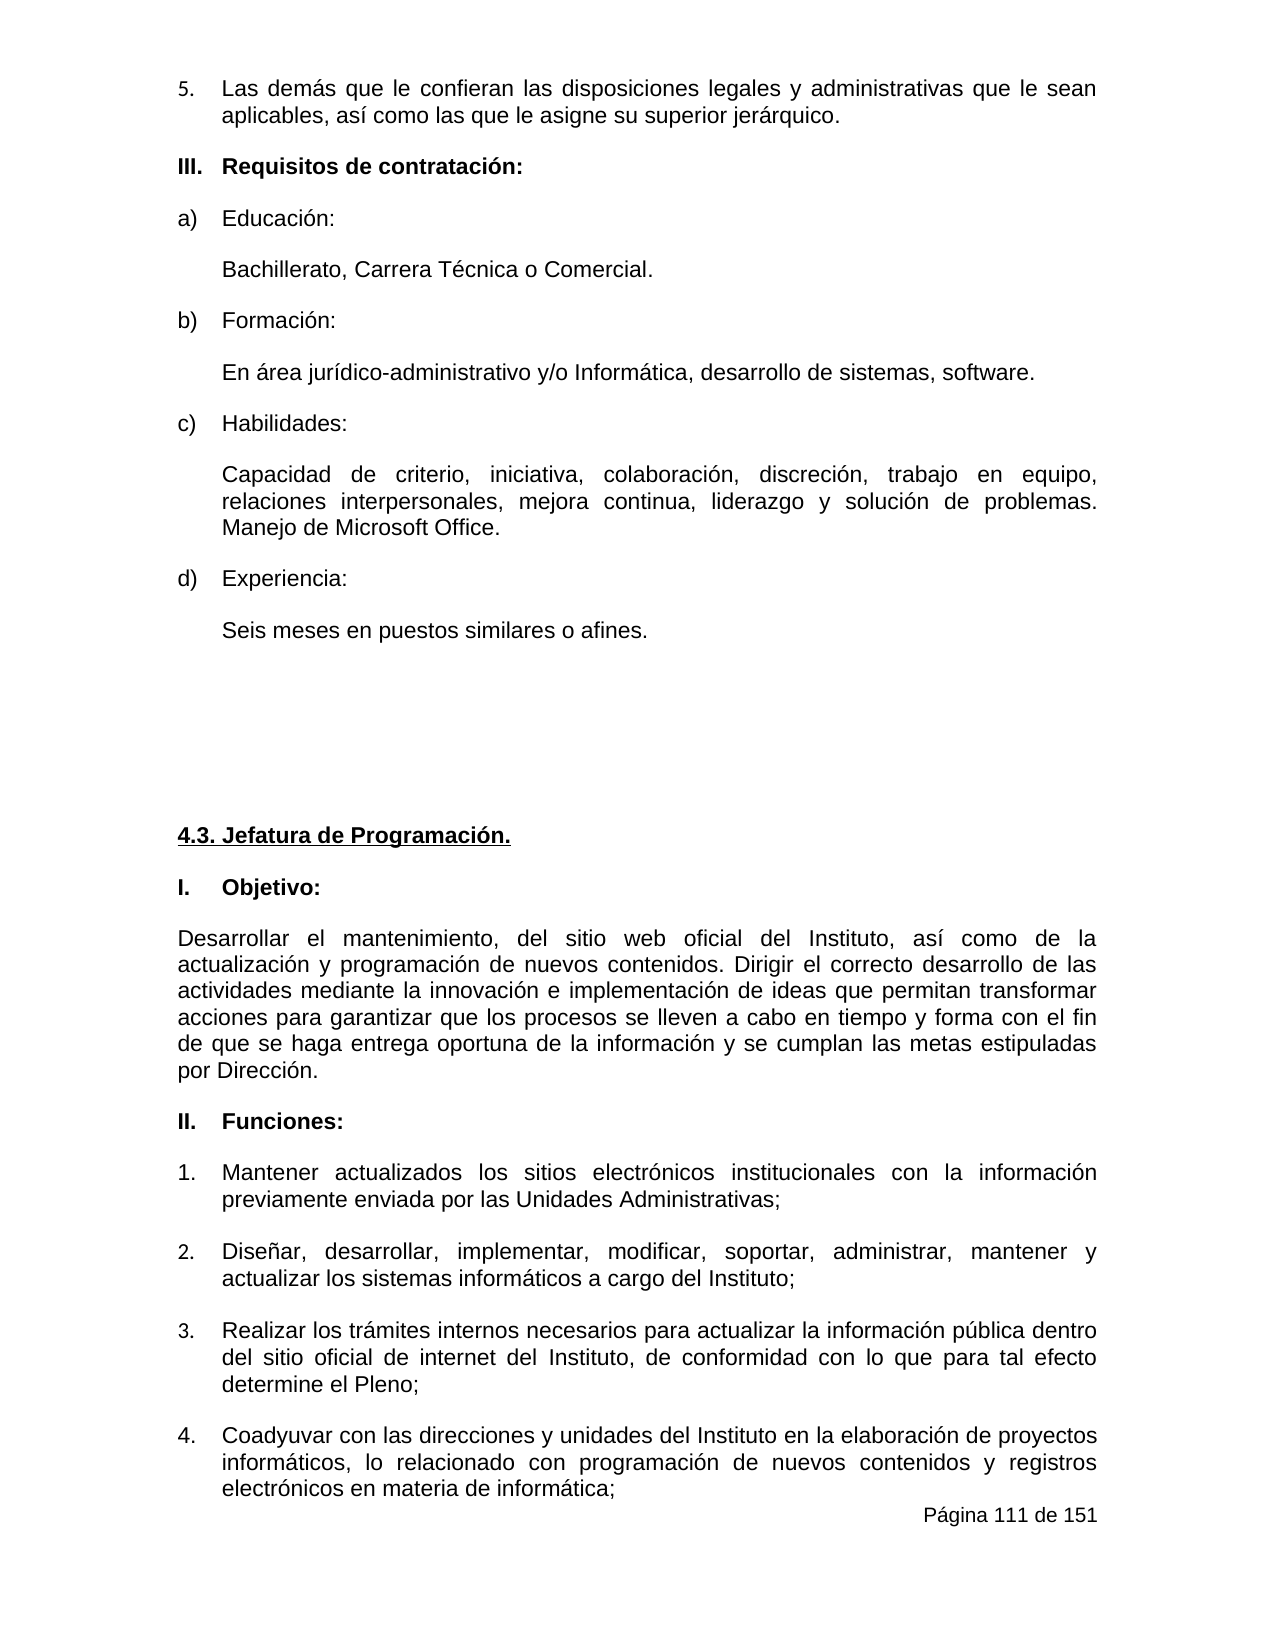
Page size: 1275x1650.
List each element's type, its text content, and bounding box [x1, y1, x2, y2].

text 4.3. Jefatura de Programación. [177, 822, 1098, 848]
text Desarrollar el mantenimiento, del sitio web oficial del Instituto, así como de la actualización y programación de nuevos contenidos. Dirigir el correcto desarrollo de las actividades mediante la innovación e implementación de ideas que permitan transformar acciones para garantizar que los procesos se lleven a cabo en tiempo y forma con el fin de que se haga entrega oportuna de la información y se cumplan las metas estipuladas por Dirección. [177, 925, 1098, 1083]
text c) Habilidades: [177, 410, 1098, 436]
list Diseñar, desarrollar, implementar, modificar, soportar, administrar, mantener y actualizar los sistemas informáticos a cargo del Instituto; [177, 1237, 1098, 1291]
text I. Objetivo: [177, 873, 1098, 900]
text En área jurídico-administrativo y/o Informática, desarrollo de sistemas, software. [222, 358, 1098, 385]
text Bachillerato, Carrera Técnica o Comercial. [177, 256, 1098, 282]
list Realizar los trámites internos necesarios para actualizar la información pública dentro del sitio oficial de internet del Instituto, de conformidad con lo que para tal efecto determine el Pleno; [177, 1316, 1098, 1397]
list Las demás que le confieran las disposiciones legales y administrativas que le sean aplicables, así como las que le asigne su superior jerárquico. [177, 74, 1098, 128]
text Seis meses en puestos similares o afines. [222, 617, 1098, 643]
text a) Educación: [177, 204, 1098, 231]
text III. Requisitos de contratación: [177, 153, 1098, 179]
text b) Formación: [177, 307, 1098, 333]
list Coadyuvar con las direcciones y unidades del Instituto en la elaboración de proyectos informáticos, lo relacionado con programación de nuevos contenidos y registros electrónicos en materia de informática; [177, 1422, 1098, 1501]
text II. Funciones: [177, 1108, 1098, 1134]
text d) Experiencia: [177, 565, 1098, 592]
text Capacidad de criterio, iniciativa, colaboración, discreción, trabajo en equipo, relaciones interpersonales, mejora continua, liderazgo y solución de problemas. Manejo de Microsoft Office. [222, 461, 1098, 540]
list Mantener actualizados los sitios electrónicos institucionales con la información previamente enviada por las Unidades Administrativas; [177, 1159, 1098, 1212]
